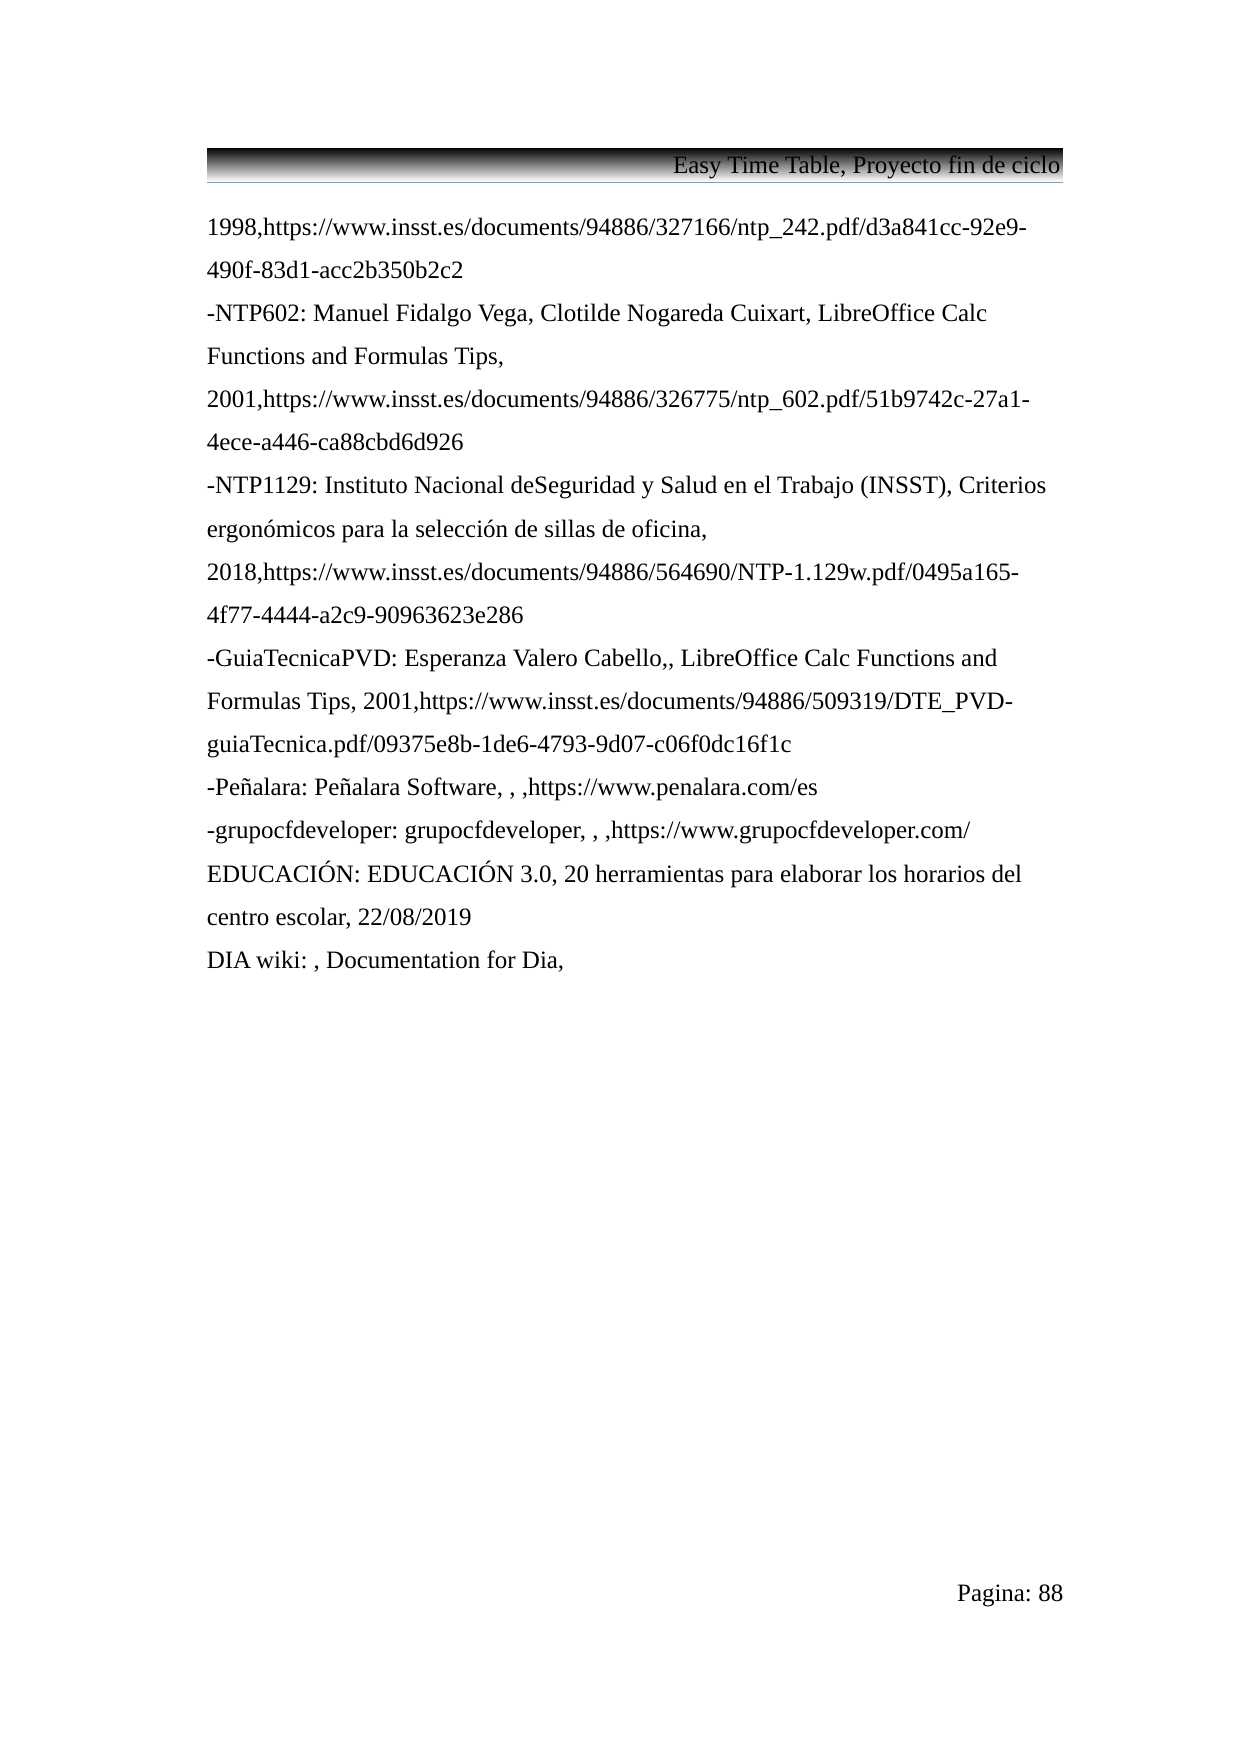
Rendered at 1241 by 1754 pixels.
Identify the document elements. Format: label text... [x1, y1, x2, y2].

text DIA wiki: , Documentation for Dia, [207, 945, 1063, 974]
text -NTP602: Manuel Fidalgo Vega, Clotilde Nogareda Cuixart, LibreOffice Calc Functions and Formulas Tips, 2001,https://www.insst.es/documents/94886/326775/ntp_602.pdf/51b9742c-27a1-4ece-a446-ca88cbd6d926 [207, 298, 1063, 456]
text -Peñalara: Peñalara Software, , ,https://www.penalara.com/es [207, 772, 1063, 801]
text -NTP1129: Instituto Nacional deSeguridad y Salud en el Trabajo (INSST), Criterios ergonómicos para la selección de sillas de oficina, 2018,https://www.insst.es/documents/94886/564690/NTP-1.129w.pdf/0495a165-4f77-4444-a2c9-90963623e286 [207, 471, 1063, 629]
text -GuiaTecnicaPVD: Esperanza Valero Cabello,, LibreOffice Calc Functions and Formulas Tips, 2001,https://www.insst.es/documents/94886/509319/DTE_PVD-guiaTecnica.pdf/09375e8b-1de6-4793-9d07-c06f0dc16f1c [207, 643, 1063, 758]
text EDUCACIÓN: EDUCACIÓN 3.0, 20 herramientas para elaborar los horarios del centro escolar, 22/08/2019 [207, 859, 1063, 931]
text 1998,https://www.insst.es/documents/94886/327166/ntp_242.pdf/d3a841cc-92e9-490f-83d1-acc2b350b2c2 [207, 212, 1063, 284]
text -grupocfdeveloper: grupocfdeveloper, , ,https://www.grupocfdeveloper.com/ [207, 816, 1063, 844]
